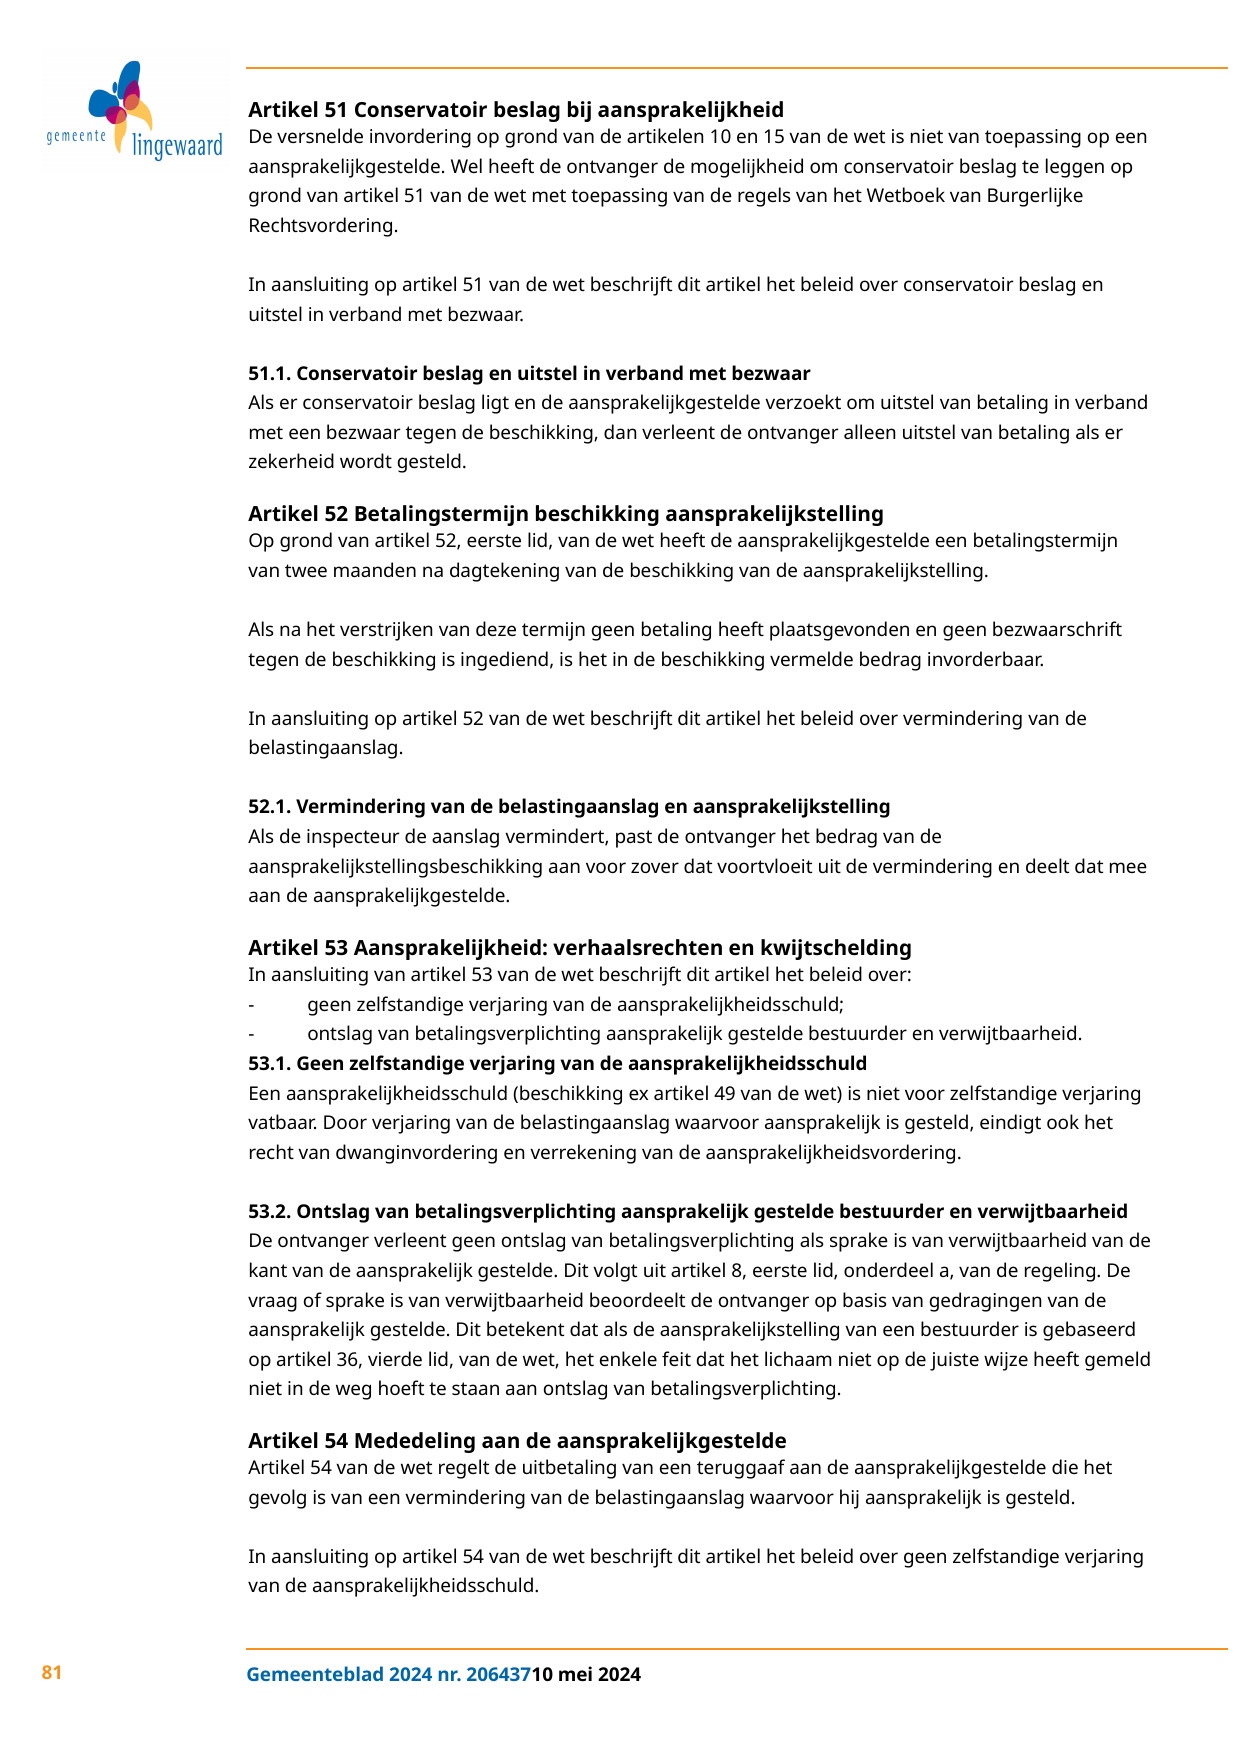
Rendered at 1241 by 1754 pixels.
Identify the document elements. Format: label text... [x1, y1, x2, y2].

text 53.1. Geen zelfstandige verjaring van de aansprakelijkheidsschuld [248, 1050, 1152, 1076]
list ontslag van betalingsverplichting aansprakelijk gestelde bestuurder en verwijtbaarheid. [248, 1021, 1152, 1046]
text Artikel 51 Conservatoir beslag bij aansprakelijkheid [248, 95, 1152, 123]
text In aansluiting op artikel 54 van de wet beschrijft dit artikel het beleid over geen zelfstandige verjaring van de aansprakelijkheidsschuld. [248, 1543, 1152, 1598]
text 52.1. Vermindering van de belastingaanslag en aansprakelijkstelling [248, 794, 1152, 819]
text In aansluiting op artikel 52 van de wet beschrijft dit artikel het beleid over vermindering van de belastingaanslag. [248, 705, 1152, 760]
text Artikel 54 van de wet regelt de uitbetaling van een teruggaaf aan de aansprakelijkgestelde die het gevolg is van een vermindering van de belastingaanslag waarvoor hij aansprakelijk is gesteld. [248, 1454, 1152, 1510]
text Op grond van artikel 52, eerste lid, van de wet heeft de aansprakelijkgestelde een betalingstermijn van twee maanden na dagtekening van de beschikking van de aansprakelijkstelling. [248, 527, 1152, 583]
text Als de inspecteur de aanslag vermindert, past de ontvanger het bedrag van de aansprakelijkstellingsbeschikking aan voor zover dat voortvloeit uit de vermindering en deelt dat mee aan de aansprakelijkgestelde. [248, 823, 1152, 908]
text Als na het verstrijken van deze termijn geen betaling heeft plaatsgevonden en geen bezwaarschrift tegen de beschikking is ingediend, is het in de beschikking vermelde bedrag invorderbaar. [248, 616, 1152, 672]
text Als er conservatoir beslag ligt en de aansprakelijkgestelde verzoekt om uitstel van betaling in verband met een bezwaar tegen de beschikking, dan verleent de ontvanger alleen uitstel van betaling als er zekerheid wordt gesteld. [248, 389, 1152, 474]
text In aansluiting van artikel 53 van de wet beschrijft dit artikel het beleid over: [248, 961, 1152, 987]
text 53.2. Ontslag van betalingsverplichting aansprakelijk gestelde bestuurder en verwijtbaarheid [248, 1198, 1152, 1224]
text Een aansprakelijkheidsschuld (beschikking ex artikel 49 van de wet) is niet voor zelfstandige verjaring vatbaar. Door verjaring van de belastingaanslag waarvoor aansprakelijk is gesteld, eindigt ook het recht van dwanginvordering en verrekening van de aansprakelijkheidsvordering. [248, 1080, 1152, 1164]
text In aansluiting op artikel 51 van de wet beschrijft dit artikel het beleid over conservatoir beslag en uitstel in verband met bezwaar. [248, 271, 1152, 326]
text Artikel 53 Aansprakelijkheid: verhaalsrechten en kwijtschelding [248, 933, 1152, 961]
text Artikel 54 Mededeling aan de aansprakelijkgestelde [248, 1426, 1152, 1454]
text Artikel 52 Betalingstermijn beschikking aansprakelijkstelling [248, 499, 1152, 527]
list geen zelfstandige verjaring van de aansprakelijkheidsschuld; [248, 991, 1152, 1017]
text De versnelde invordering op grond van de artikelen 10 en 15 van de wet is niet van toepassing op een aansprakelijkgestelde. Wel heeft de ontvanger de mogelijkheid om conservatoir beslag te leggen op grond van artikel 51 van de wet met toepassing van de regels van het Wetboek van Burgerlijke Rechtsvordering. [248, 123, 1152, 238]
text 51.1. Conservatoir beslag en uitstel in verband met bezwaar [248, 360, 1152, 386]
text De ontvanger verleent geen ontslag van betalingsverplichting als sprake is van verwijtbaarheid van de kant van de aansprakelijk gestelde. Dit volgt uit artikel 8, eerste lid, onderdeel a, van de regeling. De vraag of sprake is van verwijtbaarheid beoordeelt de ontvanger op basis van gedragingen van de aansprakelijk gestelde. Dit betekent dat als de aansprakelijkstelling van een bestuurder is gebaseerd op artikel 36, vierde lid, van de wet, het enkele feit dat het lichaam niet op de juiste wijze heeft gemeld niet in de weg hoeft te staan aan ontslag van betalingsverplichting. [248, 1228, 1152, 1401]
picture [41, 47, 231, 172]
